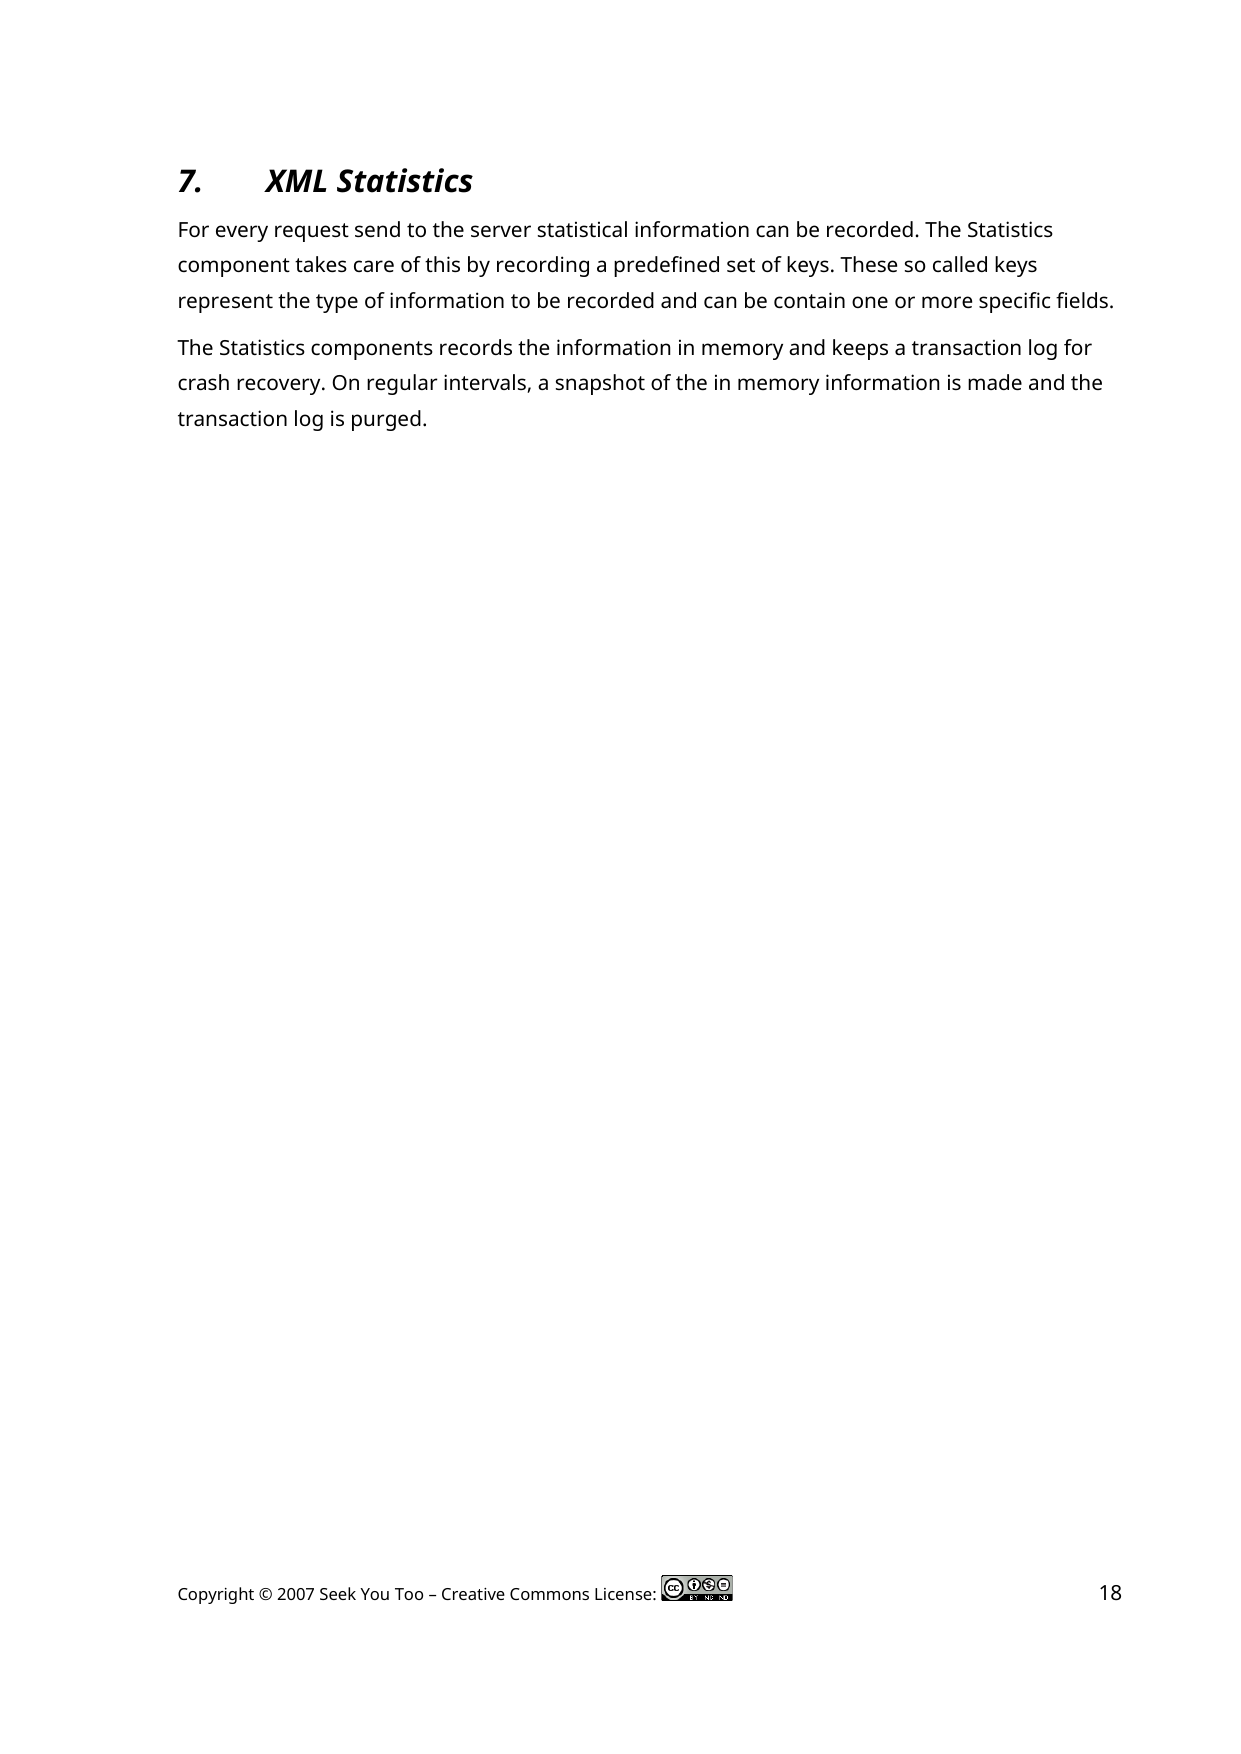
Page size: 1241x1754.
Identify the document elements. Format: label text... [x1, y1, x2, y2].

subtitle XML Statistics [177, 159, 1122, 202]
picture [661, 1575, 733, 1601]
text The Statistics components records the information in memory and keeps a transaction log for crash recovery. On regular intervals, a snapshot of the in memory information is made and the transaction log is purged. [177, 326, 1122, 432]
text For every request send to the server statistical information can be recorded. The Statistics component takes care of this by recording a predefined set of keys. These so called keys represent the type of information to be recorded and can be contain one or more specific fields. [177, 208, 1122, 314]
